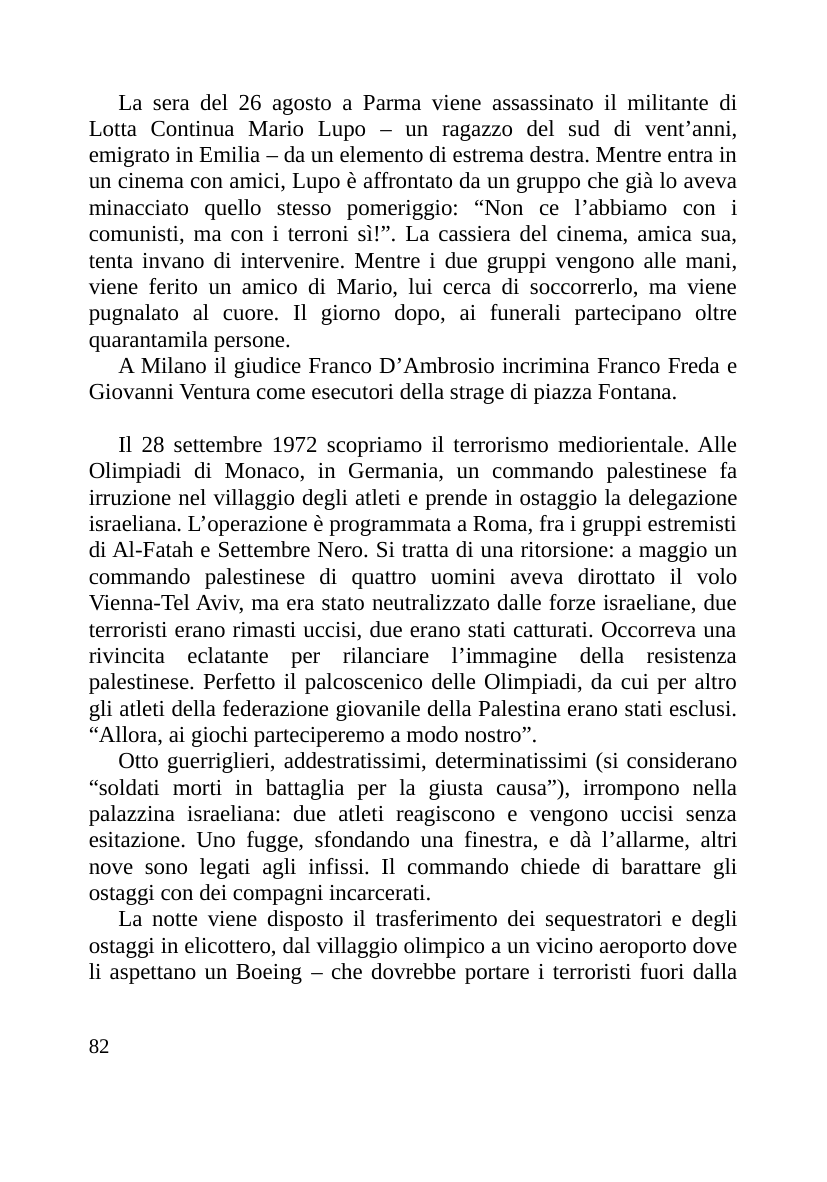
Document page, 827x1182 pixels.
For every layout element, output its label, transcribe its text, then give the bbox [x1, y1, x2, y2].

text La sera del 26 agosto a Parma viene assassinato il militante di Lotta Continua Mario Lupo – un ragazzo del sud di vent’anni, emigrato in Emilia – da un elemento di estrema destra. Mentre entra in un cinema con amici, Lupo è affrontato da un gruppo che già lo aveva minacciato quello stesso pomeriggio: “Non ce l’abbiamo con i comunisti, ma con i terroni sì!”. La cassiera del cinema, amica sua, tenta invano di intervenire. Mentre i due gruppi vengono alle mani, viene ferito un amico di Mario, lui cerca di soccorrerlo, ma viene pugnalato al cuore. Il giorno dopo, ai funerali partecipano oltre quarantamila persone. [88, 88, 738, 352]
text A Milano il giudice Franco D’Ambrosio incrimina Franco Freda e Giovanni Ventura come esecutori della strage di piazza Fontana. [88, 352, 738, 405]
text Otto guerriglieri, addestratissimi, determinatissimi (si considerano “soldati morti in battaglia per la giusta causa”), irrompono nella palazzina israeliana: due atleti reagiscono e vengono uccisi senza esitazione. Uno fugge, sfondando una finestra, e dà l’allarme, altri nove sono legati agli infissi. Il commando chiede di barattare gli ostaggi con dei compagni incarcerati. [88, 747, 738, 906]
text La notte viene disposto il trasferimento dei sequestratori e degli ostaggi in elicottero, dal villaggio olimpico a un vicino aeroporto dove li aspettano un Boeing – che dovrebbe portare i terroristi fuori dalla [88, 906, 738, 984]
text Il 28 settembre 1972 scopriamo il terrorismo mediorientale. Alle Olimpiadi di Monaco, in Germania, un commando palestinese fa irruzione nel villaggio degli atleti e prende in ostaggio la delegazione israeliana. L’operazione è programmata a Roma, fra i gruppi estremisti di Al-Fatah e Settembre Nero. Si tratta di una ritorsione: a maggio un commando palestinese di quattro uomini aveva dirottato il volo Vienna-Tel Aviv, ma era stato neutralizzato dalle forze israeliane, due terroristi erano rimasti uccisi, due erano stati catturati. Occorreva una rivincita eclatante per rilanciare l’immagine della resistenza palestinese. Perfetto il palcoscenico delle Olimpiadi, da cui per altro gli atleti della federazione giovanile della Palestina erano stati esclusi. “Allora, ai giochi parteciperemo a modo nostro”. [88, 431, 738, 747]
